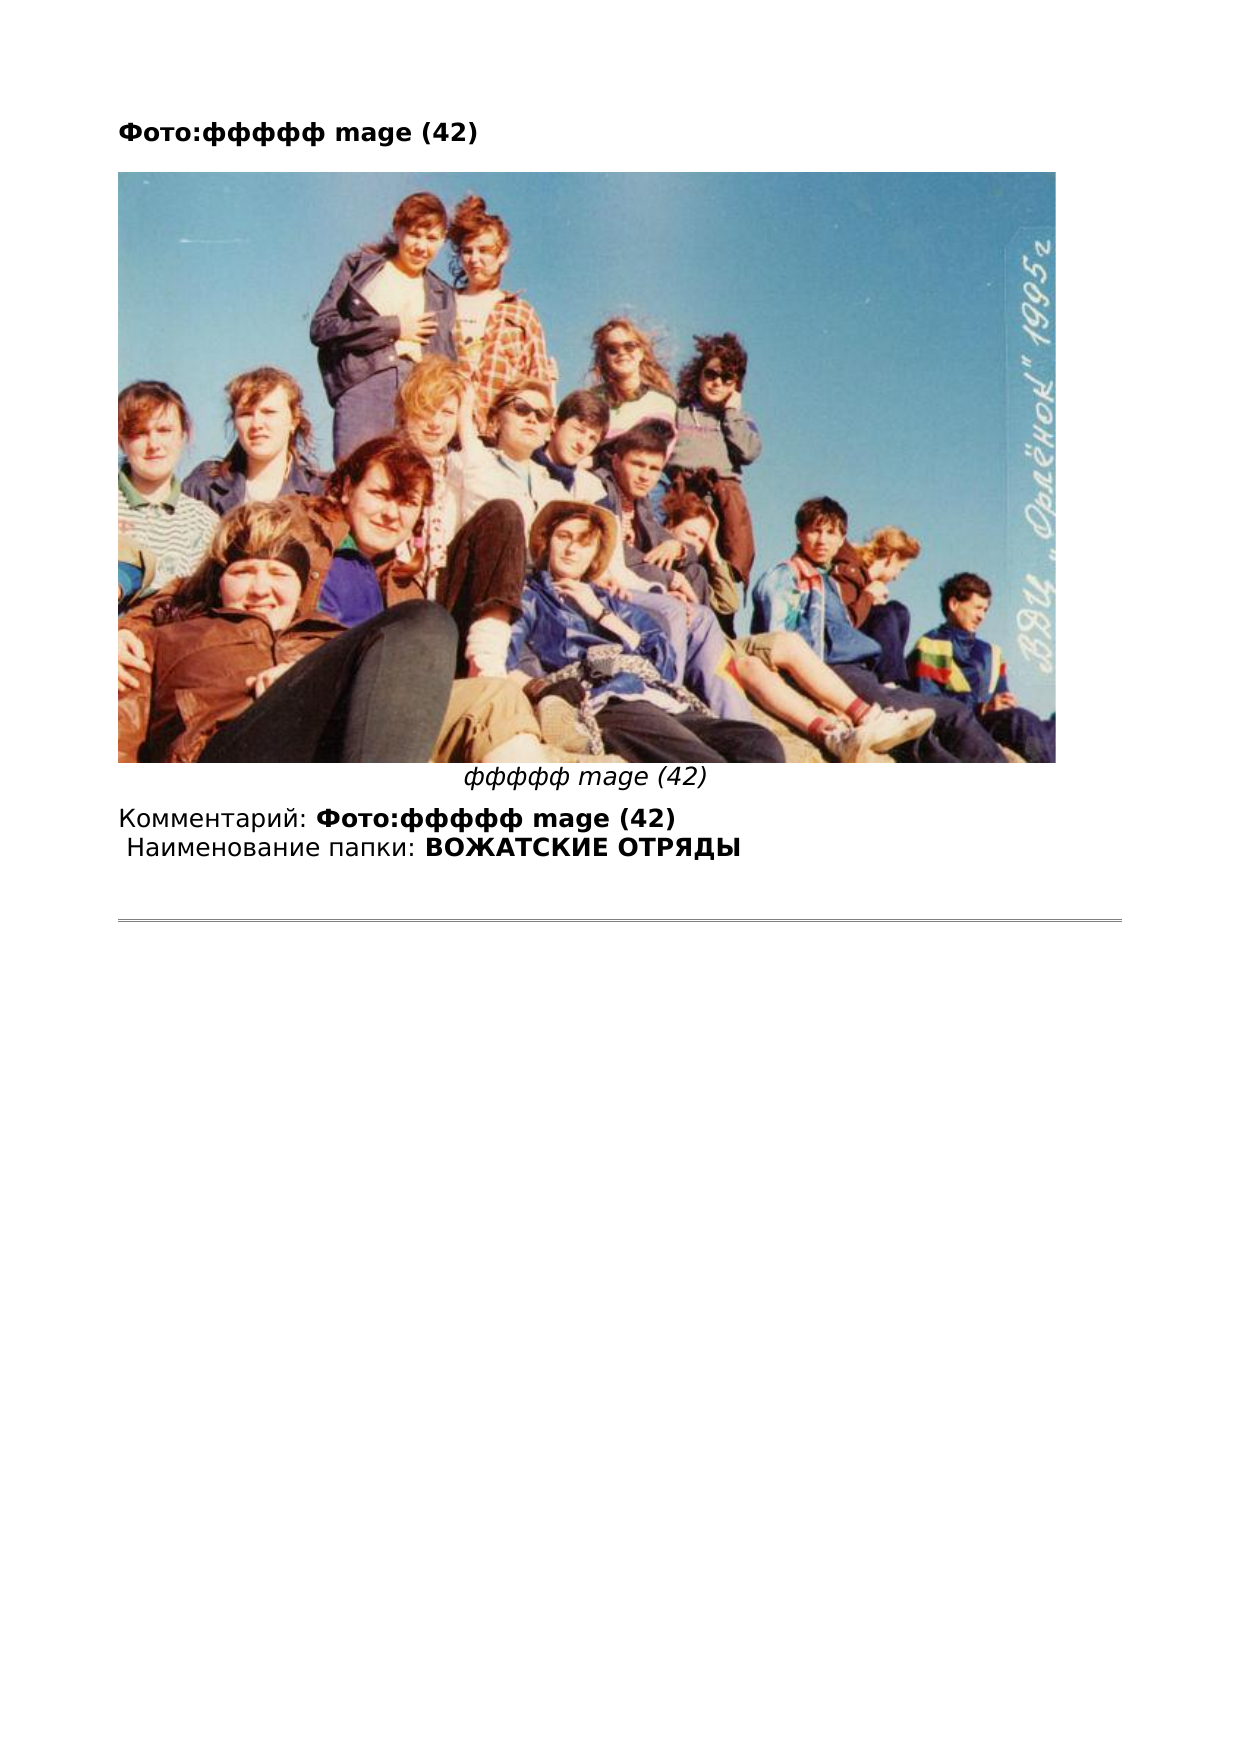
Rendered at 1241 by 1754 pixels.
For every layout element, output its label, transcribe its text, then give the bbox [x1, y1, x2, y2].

picture [118, 172, 1056, 763]
text Комментарий: Фото:ффффф mage (42) Наименование папки: ВОЖАТСКИЕ ОТРЯДЫ [118, 804, 1122, 892]
subtitle Фото:ффффф mage (42) [118, 118, 1122, 147]
text ффффф mage (42) [118, 763, 1056, 792]
